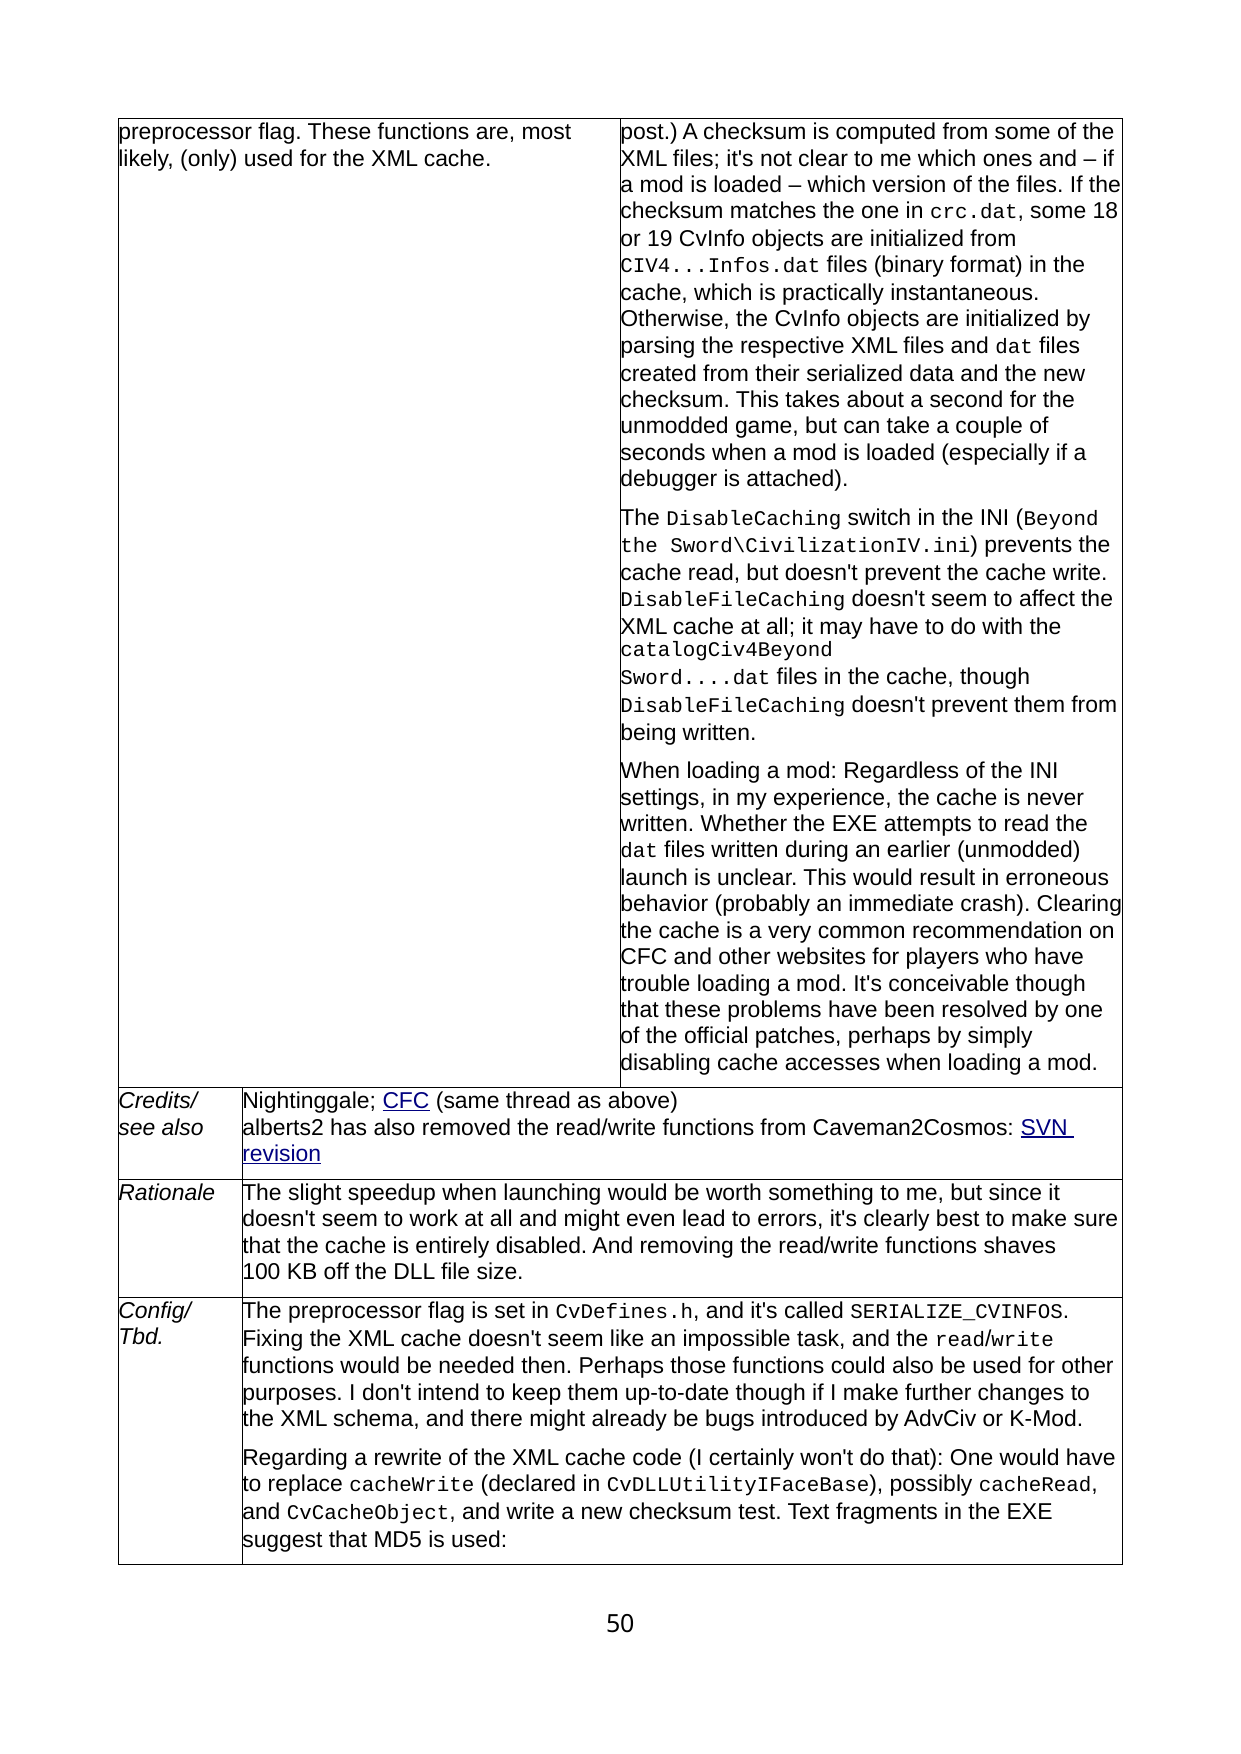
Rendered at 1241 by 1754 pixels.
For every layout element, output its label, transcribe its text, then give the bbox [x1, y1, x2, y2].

table_cell preprocessor flag. These functions are, most likely, (only) used for the XML cache. [119, 119, 620, 1087]
table_cell Credits/ see also [119, 1088, 242, 1179]
table_cell Config/ Tbd. [119, 1298, 242, 1564]
table_cell The preprocessor flag is set in CvDefines.h, and it's called SERIALIZE_CVINFOS. Fixing the XML cache doesn't seem like an impossible task, and the read/write functions would be needed then. Perhaps those functions could also be used for other purposes. I don't intend to keep them up-to-date though if I make further changes to the XML schema, and there might already be bugs introduced by AdvCiv or K-Mod. Regarding a rewrite of the XML cache code (I certainly won't do that): One would have to replace cacheWrite (declared in CvDLLUtilityIFaceBase), possibly cacheRead, and CvCacheObject, and write a new checksum test. Text fragments in the EXE suggest that MD5 is used: [243, 1298, 1122, 1564]
table_cell post.) A checksum is computed from some of the XML files; it's not clear to me which ones and – if a mod is loaded – which version of the files. If the checksum matches the one in crc.dat, some 18 or 19 CvInfo objects are initialized from CIV4...Infos.dat files (binary format) in the cache, which is practically instantaneous. Otherwise, the CvInfo objects are initialized by parsing the respective XML files and dat files created from their serialized data and the new checksum. This takes about a second for the unmodded game, but can take a couple of seconds when a mod is loaded (especially if a debugger is attached). The DisableCaching switch in the INI (Beyond the Sword\CivilizationIV.ini) prevents the cache read, but doesn't prevent the cache write. DisableFileCaching doesn't seem to affect the XML cache at all; it may have to do with the catalogCiv4Beyond Sword....dat files in the cache, though DisableFileCaching doesn't prevent them from being written. When loading a mod: Regardless of the INI settings, in my experience, the cache is never written. Whether the EXE attempts to read the dat files written during an earlier (unmodded) launch is unclear. This would result in erroneous behavior (probably an immediate crash). Clearing the cache is a very common recommendation on CFC and other websites for players who have trouble loading a mod. It's conceivable though that these problems have been resolved by one of the official patches, perhaps by simply disabling cache accesses when loading a mod. [621, 119, 1122, 1087]
table_cell The slight speedup when launching would be worth something to me, but since it doesn't seem to work at all and might even lead to errors, it's clearly best to make sure that the cache is entirely disabled. And removing the read/write functions shaves 100 KB off the DLL file size. [243, 1180, 1122, 1297]
table_cell Nightinggale; CFC (same thread as above) alberts2 has also removed the read/write functions from Caveman2Cosmos: SVN revision [243, 1088, 1122, 1179]
table_cell Rationale [119, 1180, 242, 1297]
